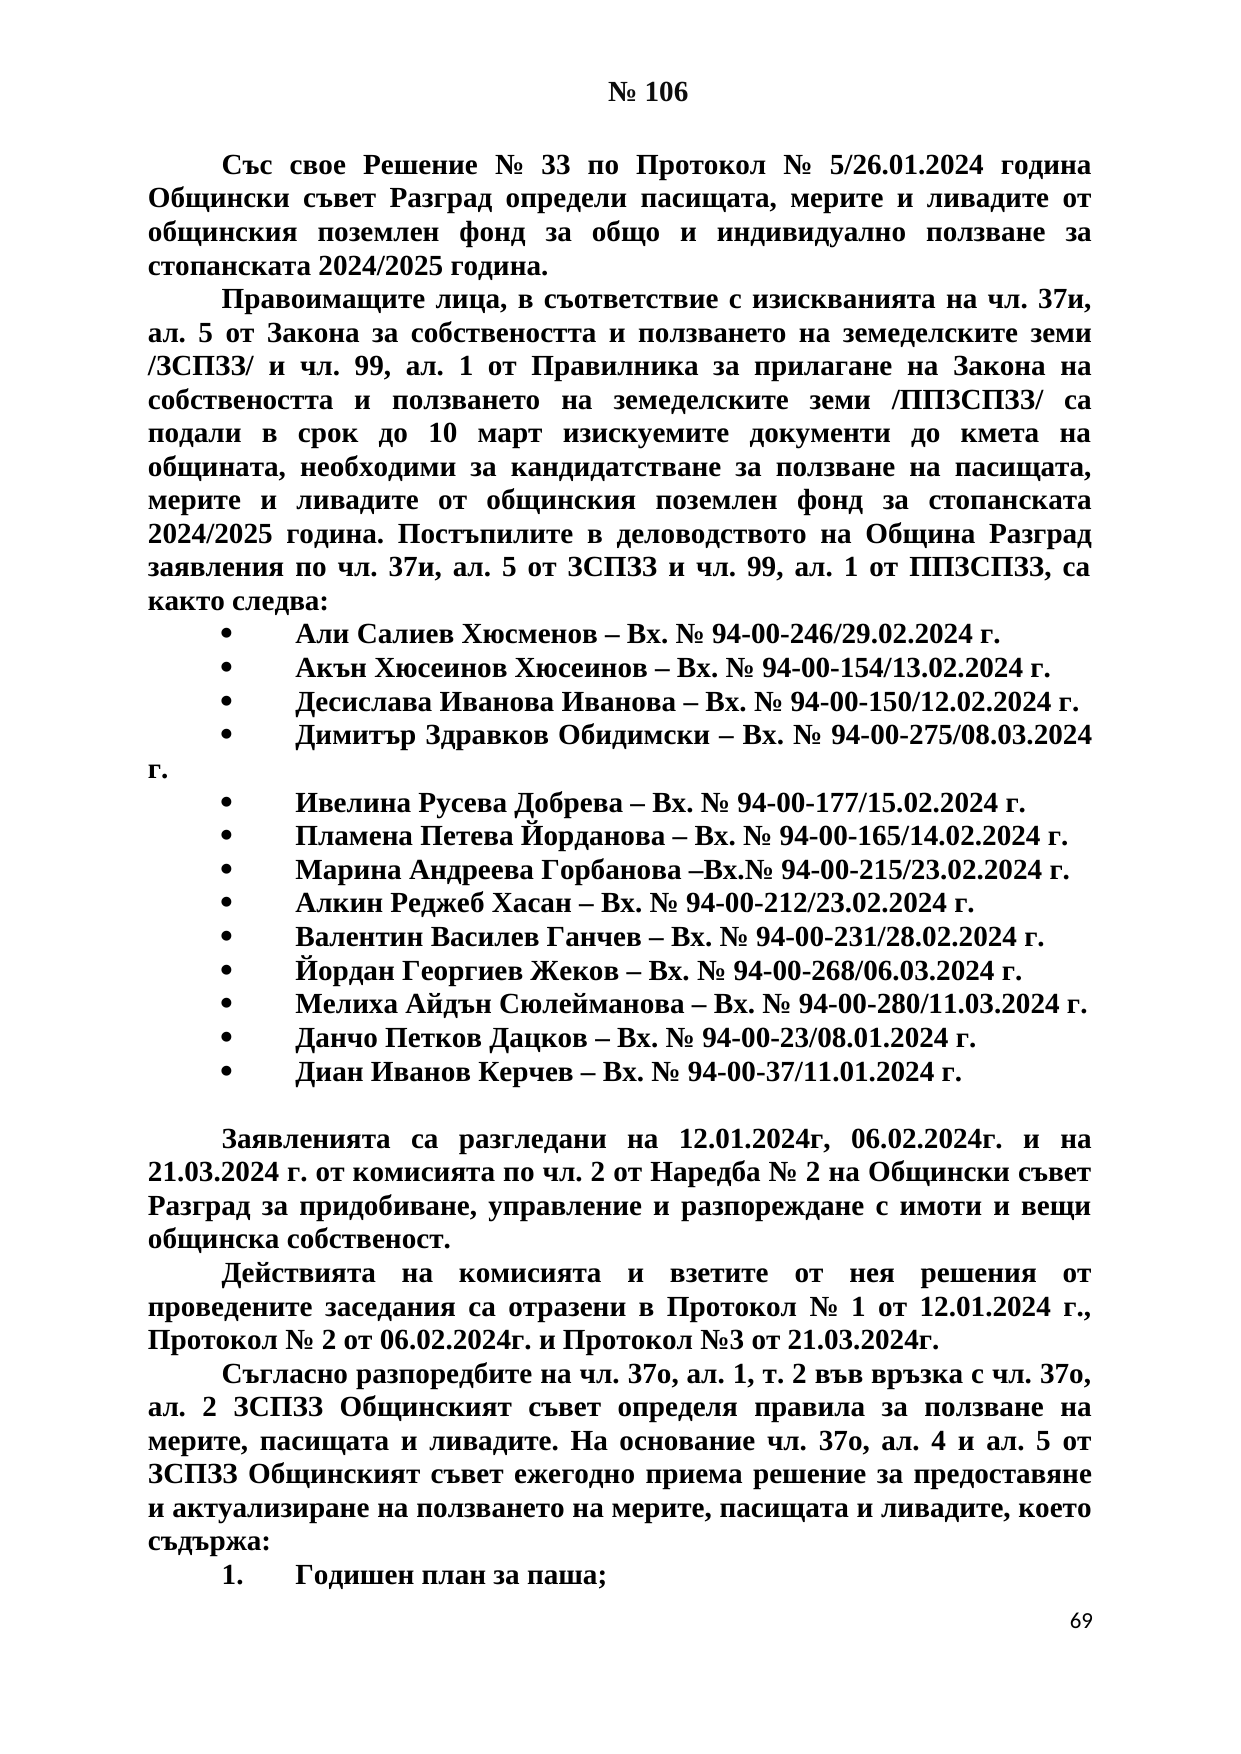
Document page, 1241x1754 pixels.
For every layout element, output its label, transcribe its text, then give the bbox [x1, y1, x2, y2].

list Диан Иванов Керчев – Вх. № 94-00-37/11.01.2024 г. [148, 1054, 1093, 1087]
list Димитър Здравков Обидимски – Вх. № 94-00-275/08.03.2024 г. [148, 717, 1093, 785]
list Мелиха Айдън Сюлейманова – Вх. № 94-00-280/11.03.2024 г. [148, 987, 1093, 1020]
list Йордан Георгиев Жеков – Вх. № 94-00-268/06.03.2024 г. [148, 953, 1093, 987]
list Акън Хюсеинов Хюсеинов – Вх. № 94-00-154/13.02.2024 г. [148, 650, 1093, 684]
list Алкин Реджеб Хасан – Вх. № 94-00-212/23.02.2024 г. [148, 886, 1093, 919]
list Али Салиев Хюсменов – Вх. № 94-00-246/29.02.2024 г. [148, 617, 1093, 650]
list Пламена Петева Йорданова – Вх. № 94-00-165/14.02.2024 г. [148, 818, 1093, 852]
text Съгласно разпоредбите на чл. 37о, ал. 1, т. 2 във връзка с чл. 37о, ал. 2 ЗСПЗЗ Общинският съвет определя правила за ползване на мерите, пасищата и ливадите. На основание чл. 37о, ал. 4 и ал. 5 от ЗСПЗЗ Общинският съвет ежегодно приема решение за предоставяне и актуализиране на ползването на мерите, пасищата и ливадите, което съдържа: [148, 1356, 1093, 1557]
text Заявленията са разгледани на 12.01.2024г, 06.02.2024г. и на 21.03.2024 г. от комисията по чл. 2 от Наредба № 2 на Общински съвет Разград за придобиване, управление и разпореждане с имоти и вещи общинска собственост. [148, 1121, 1093, 1255]
list Годишен план за паша; [148, 1557, 1093, 1591]
list Данчо Петков Дацков – Вх. № 94-00-23/08.01.2024 г. [148, 1020, 1093, 1054]
text Правоимащите лица, в съответствие с изискванията на чл. 37и, ал. 5 от Закона за собствеността и ползването на земеделските земи /ЗСПЗЗ/ и чл. 99, ал. 1 от Правилника за прилагане на Закона на собствеността и ползването на земеделските земи /ППЗСПЗЗ/ са подали в срок до 10 март изискуемите документи до кмета на общината, необходими за кандидатстване за ползване на пасищата, мерите и ливадите от общинския поземлен фонд за стопанската 2024/2025 година. Постъпилите в деловодството на Община Разград заявления по чл. 37и, ал. 5 от ЗСПЗЗ и чл. 99, ал. 1 от ППЗСПЗЗ, са както следва: [148, 281, 1093, 617]
text Със свое Решение № 33 по Протокол № 5/26.01.2024 година Общински съвет Разград определи пасищата, мерите и ливадите от общинския поземлен фонд за общо и индивидуално ползване за стопанската 2024/2025 година. [148, 147, 1093, 281]
list Ивелина Русева Добрева – Вх. № 94-00-177/15.02.2024 г. [148, 785, 1093, 818]
list Валентин Василев Ганчев – Вх. № 94-00-231/28.02.2024 г. [148, 919, 1093, 953]
list Десислава Иванова Иванова – Вх. № 94-00-150/12.02.2024 г. [148, 684, 1093, 717]
subtitle № 106 [148, 74, 1093, 107]
list Марина Андреева Горбанова –Вх.№ 94-00-215/23.02.2024 г. [148, 852, 1093, 886]
text Действията на комисията и взетите от нея решения от проведените заседания са отразени в Протокол № 1 от 12.01.2024 г., Протокол № 2 от 06.02.2024г. и Протокол №3 от 21.03.2024г. [148, 1255, 1093, 1356]
